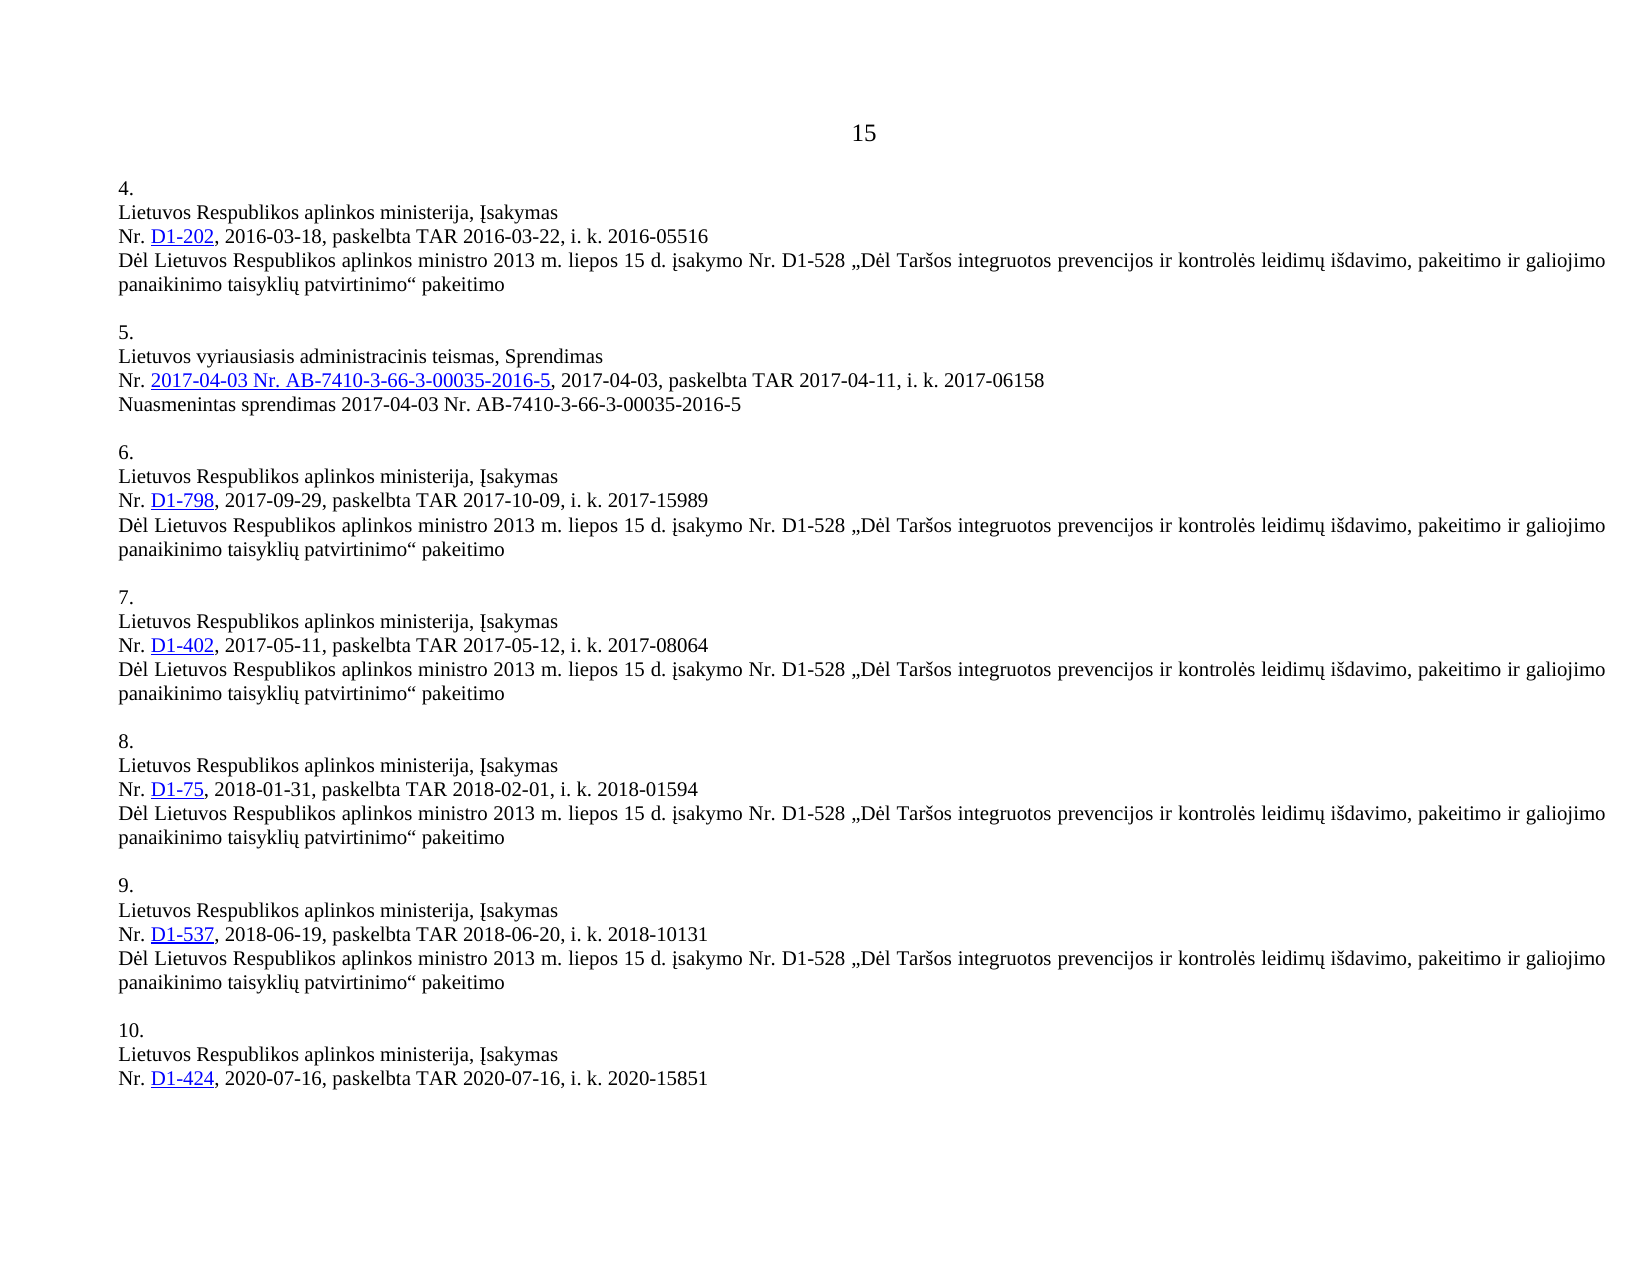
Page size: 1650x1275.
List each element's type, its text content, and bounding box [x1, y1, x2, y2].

text Lietuvos vyriausiasis administracinis teismas, Sprendimas [118, 344, 1609, 368]
text Nr. 2017-04-03 Nr. AB-7410-3-66-3-00035-2016-5, 2017-04-03, paskelbta TAR 2017-04-11, i. k. 2017-06158 [118, 368, 1609, 392]
text Dėl Lietuvos Respublikos aplinkos ministro 2013 m. liepos 15 d. įsakymo Nr. D1-528 „Dėl Taršos integruotos prevencijos ir kontrolės leidimų išdavimo, pakeitimo ir galiojimo panaikinimo taisyklių patvirtinimo“ pakeitimo [118, 248, 1609, 296]
text Dėl Lietuvos Respublikos aplinkos ministro 2013 m. liepos 15 d. įsakymo Nr. D1-528 „Dėl Taršos integruotos prevencijos ir kontrolės leidimų išdavimo, pakeitimo ir galiojimo panaikinimo taisyklių patvirtinimo“ pakeitimo [118, 801, 1609, 849]
text Nr. D1-75, 2018-01-31, paskelbta TAR 2018-02-01, i. k. 2018-01594 [118, 777, 1609, 801]
text Nr. D1-202, 2016-03-18, paskelbta TAR 2016-03-22, i. k. 2016-05516 [118, 224, 1609, 248]
text Nr. D1-798, 2017-09-29, paskelbta TAR 2017-10-09, i. k. 2017-15989 [118, 488, 1609, 512]
text 6. [118, 440, 1609, 464]
text Lietuvos Respublikos aplinkos ministerija, Įsakymas [118, 464, 1609, 488]
text Nuasmenintas sprendimas 2017-04-03 Nr. AB-7410-3-66-3-00035-2016-5 [118, 392, 1609, 416]
text 9. [118, 873, 1609, 897]
text Nr. D1-402, 2017-05-11, paskelbta TAR 2017-05-12, i. k. 2017-08064 [118, 633, 1609, 657]
text Dėl Lietuvos Respublikos aplinkos ministro 2013 m. liepos 15 d. įsakymo Nr. D1-528 „Dėl Taršos integruotos prevencijos ir kontrolės leidimų išdavimo, pakeitimo ir galiojimo panaikinimo taisyklių patvirtinimo“ pakeitimo [118, 946, 1609, 994]
text Dėl Lietuvos Respublikos aplinkos ministro 2013 m. liepos 15 d. įsakymo Nr. D1-528 „Dėl Taršos integruotos prevencijos ir kontrolės leidimų išdavimo, pakeitimo ir galiojimo panaikinimo taisyklių patvirtinimo“ pakeitimo [118, 657, 1609, 705]
text 8. [118, 729, 1609, 753]
text Dėl Lietuvos Respublikos aplinkos ministro 2013 m. liepos 15 d. įsakymo Nr. D1-528 „Dėl Taršos integruotos prevencijos ir kontrolės leidimų išdavimo, pakeitimo ir galiojimo panaikinimo taisyklių patvirtinimo“ pakeitimo [118, 512, 1609, 561]
text Nr. D1-424, 2020-07-16, paskelbta TAR 2020-07-16, i. k. 2020-15851 [118, 1066, 1609, 1090]
text Nr. D1-537, 2018-06-19, paskelbta TAR 2018-06-20, i. k. 2018-10131 [118, 922, 1609, 946]
text Lietuvos Respublikos aplinkos ministerija, Įsakymas [118, 897, 1609, 922]
text 5. [118, 320, 1609, 344]
text Lietuvos Respublikos aplinkos ministerija, Įsakymas [118, 609, 1609, 633]
text 4. [118, 176, 1609, 200]
text 10. [118, 1018, 1609, 1042]
text Lietuvos Respublikos aplinkos ministerija, Įsakymas [118, 1042, 1609, 1066]
text Lietuvos Respublikos aplinkos ministerija, Įsakymas [118, 200, 1609, 224]
text 7. [118, 585, 1609, 609]
text Lietuvos Respublikos aplinkos ministerija, Įsakymas [118, 753, 1609, 777]
